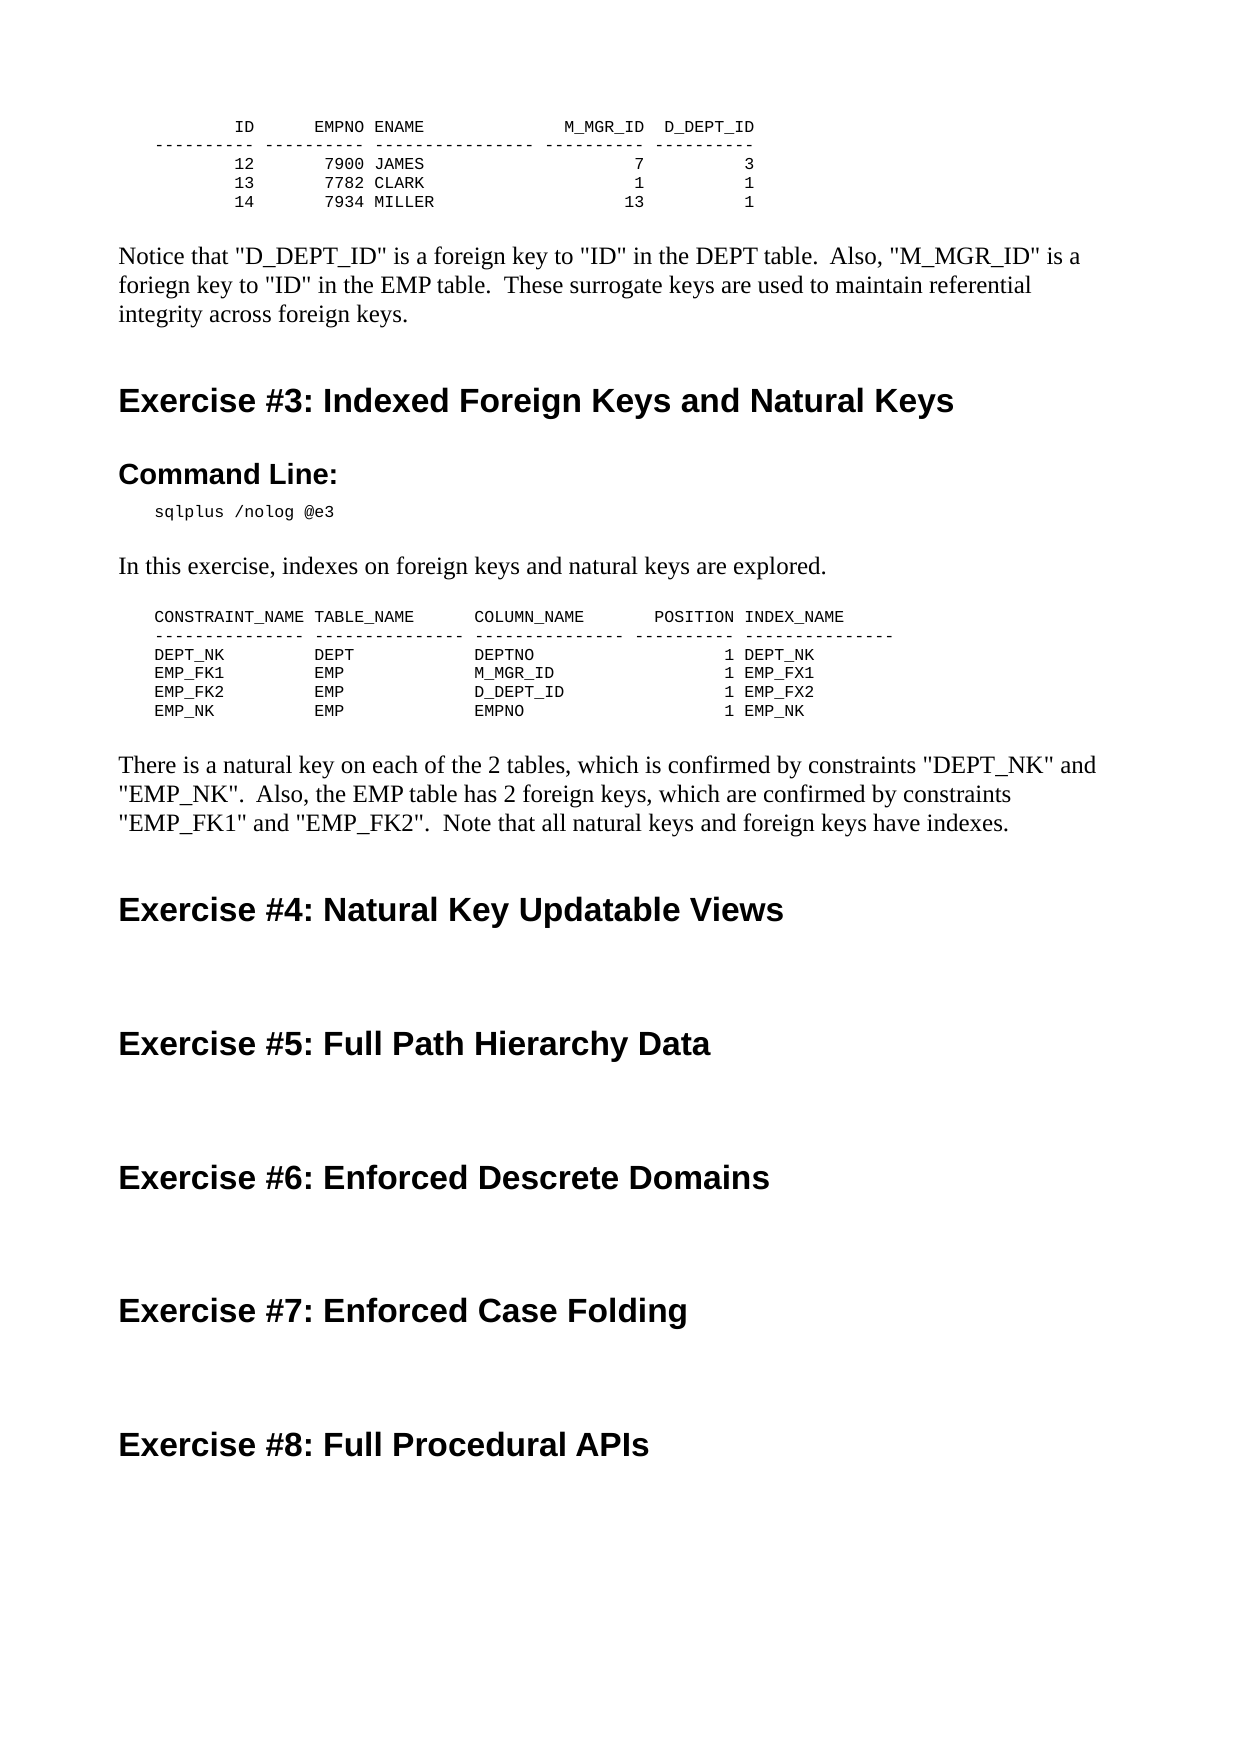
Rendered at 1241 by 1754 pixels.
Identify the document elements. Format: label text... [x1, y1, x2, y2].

text EMP_NK EMP EMPNO 1 EMP_NK [154, 703, 1086, 722]
subtitle Exercise #5: Full Path Hierarchy Data [118, 1024, 1122, 1063]
subtitle Exercise #6: Enforced Descrete Domains [118, 1158, 1122, 1196]
text DEPT_NK DEPT DEPTNO 1 DEPT_NK [154, 646, 1086, 665]
text 13 7782 CLARK 1 1 [154, 175, 1086, 193]
text Notice that "D_DEPT_ID" is a foreign key to "ID" in the DEPT table. Also, "M_MGR_ID" is a foriegn key to "ID" in the EMP table. These surrogate keys are used to maintain referential integrity across foreign keys. [118, 241, 1122, 327]
text 14 7934 MILLER 13 1 [154, 193, 1086, 212]
text There is a natural key on each of the 2 tables, which is confirmed by constraints "DEPT_NK" and "EMP_NK". Also, the EMP table has 2 foreign keys, which are confirmed by constraints "EMP_FK1" and "EMP_FK2". Note that all natural keys and foreign keys have indexes. [118, 750, 1122, 837]
text ---------- ---------- ---------------- ---------- ---------- [154, 137, 1086, 156]
text CONSTRAINT_NAME TABLE_NAME COLUMN_NAME POSITION INDEX_NAME [154, 608, 1086, 627]
text EMP_FK1 EMP M_MGR_ID 1 EMP_FX1 [154, 665, 1086, 684]
subtitle Exercise #8: Full Procedural APIs [118, 1425, 1122, 1463]
text ID EMPNO ENAME M_MGR_ID D_DEPT_ID [154, 118, 1086, 137]
text 12 7900 JAMES 7 3 [154, 156, 1086, 175]
text In this exercise, indexes on foreign keys and natural keys are explored. [118, 551, 1122, 580]
subtitle Exercise #4: Natural Key Updatable Views [118, 890, 1122, 929]
text sqlplus /nolog @e3 [154, 503, 1086, 522]
subtitle Command Line: [118, 457, 1122, 491]
subtitle Exercise #3: Indexed Foreign Keys and Natural Keys [118, 381, 1122, 420]
text EMP_FK2 EMP D_DEPT_ID 1 EMP_FX2 [154, 684, 1086, 703]
text --------------- --------------- --------------- ---------- --------------- [154, 627, 1086, 646]
subtitle Exercise #7: Enforced Case Folding [118, 1291, 1122, 1330]
